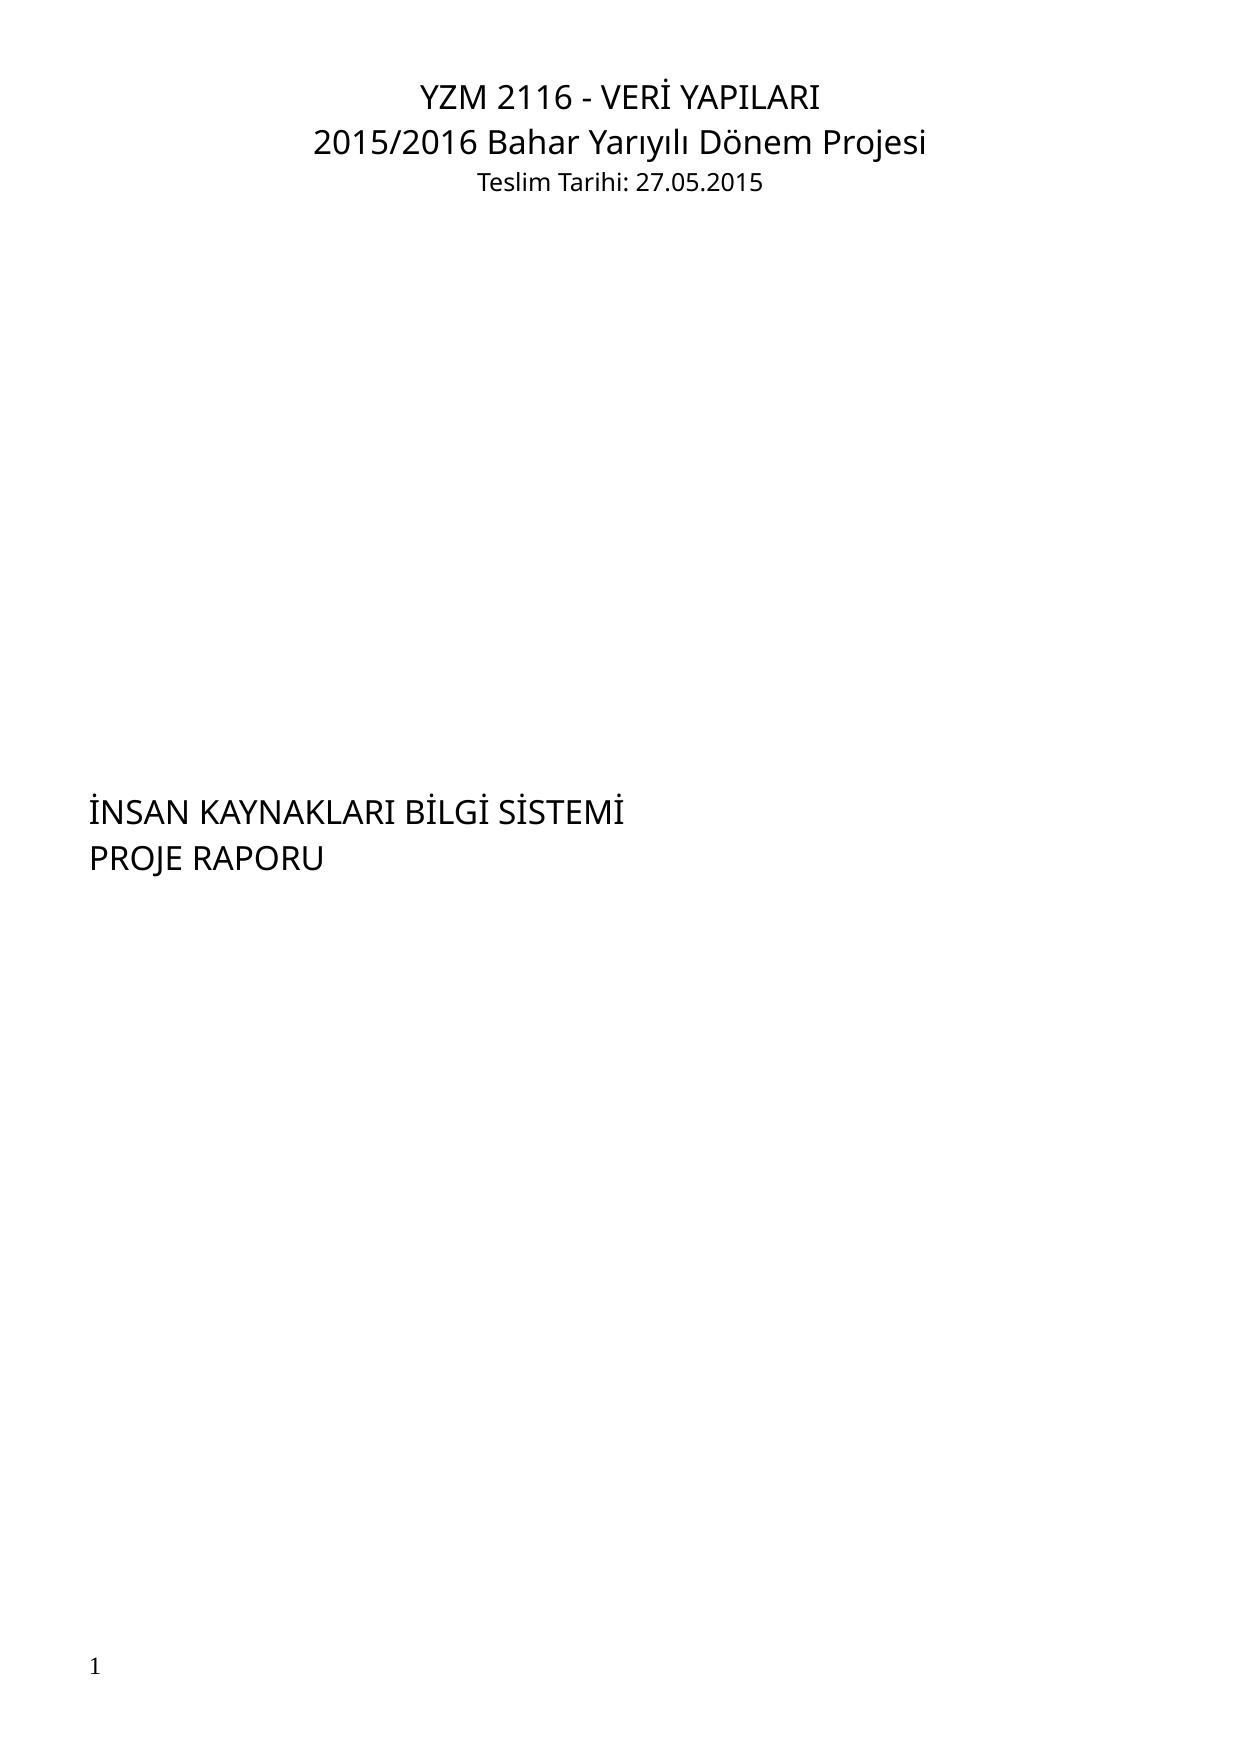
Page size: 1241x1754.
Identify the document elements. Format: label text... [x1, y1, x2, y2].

text 2015/2016 Bahar Yarıyılı Dönem Projesi [88, 119, 1152, 164]
text YZM 2116 - VERİ YAPILARI [88, 74, 1152, 119]
text İNSAN KAYNAKLARI BİLGİ SİSTEMİ [88, 789, 1152, 834]
text PROJE RAPORU [88, 834, 1152, 880]
text Teslim Tarihi: 27.05.2015 [88, 164, 1152, 199]
